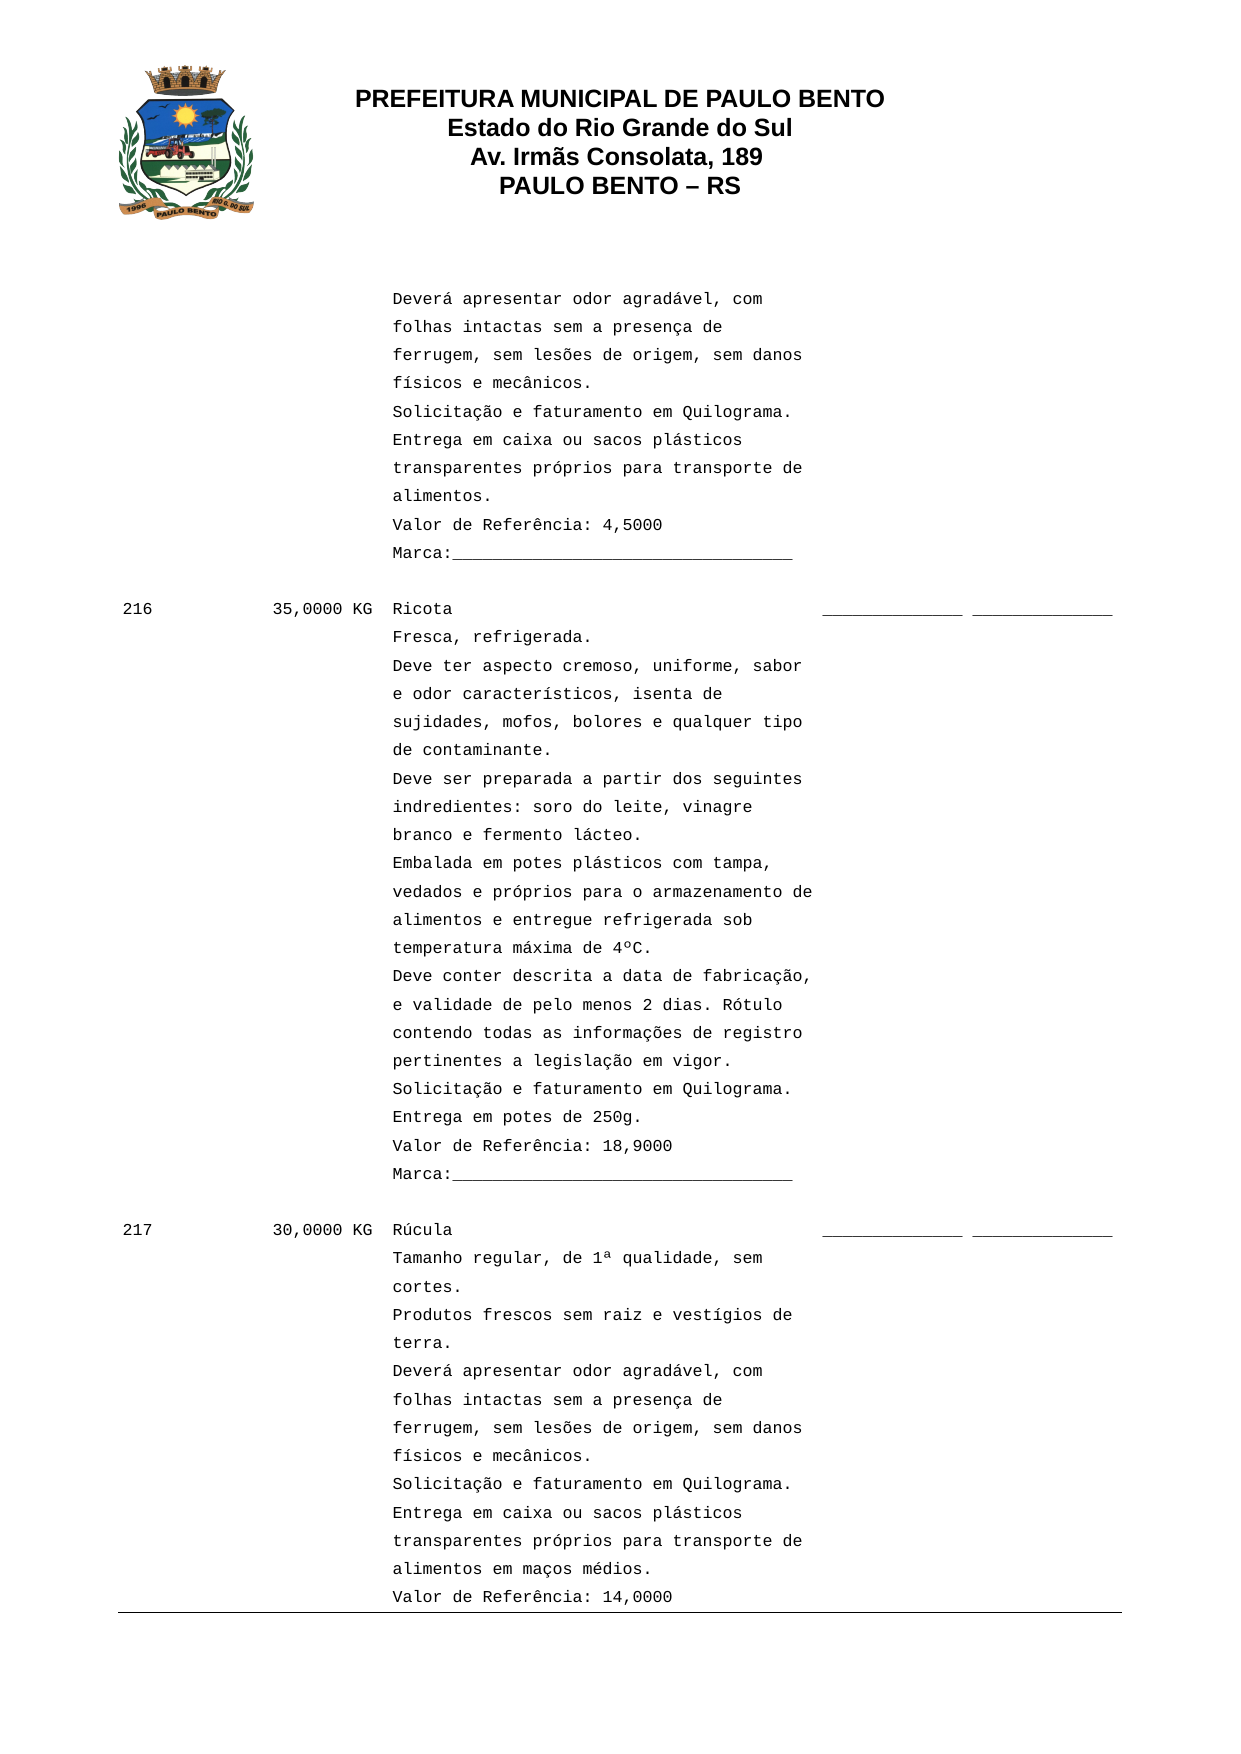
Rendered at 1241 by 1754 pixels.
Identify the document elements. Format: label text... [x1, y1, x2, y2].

picture [118, 65, 254, 220]
text Deverá apresentar odor agradável, com folhas intactas sem a presença de ferrugem, sem lesões de origem, sem danos físicos e mecânicos. Solicitação e faturamento em Quilograma. Entrega em caixa ou sacos plásticos transparentes próprios para transporte de alimentos. Valor de Referência: 4,5000 Marca:__________________________________ 216 35,0000 KG Ricota ______________ ______________ Fresca, refrigerada. Deve ter aspecto cremoso, uniforme, sabor e odor característicos, isenta de sujidades, mofos, bolores e qualquer tipo de contaminante. Deve ser preparada a partir dos seguintes indredientes: soro do leite, vinagre branco e fermento lácteo. Embalada em potes plásticos com tampa, vedados e próprios para o armazenamento de alimentos e entregue refrigerada sob temperatura máxima de 4ºC. Deve conter descrita a data de fabricação, e validade de pelo menos 2 dias. Rótulo contendo todas as informações de registro pertinentes a legislação em vigor. Solicitação e faturamento em Quilograma. Entrega em potes de 250g. Valor de Referência: 18,9000 Marca:__________________________________ 217 30,0000 KG Rúcula ______________ ______________ Tamanho regular, de 1ª qualidade, sem cortes. Produtos frescos sem raiz e vestígios de terra. Deverá apresentar odor agradável, com folhas intactas sem a presença de ferrugem, sem lesões de origem, sem danos físicos e mecânicos. Solicitação e faturamento em Quilograma. Entrega em caixa ou sacos plásticos transparentes próprios para transporte de alimentos em maços médios. Valor de Referência: 14,0000 [118, 286, 1122, 1612]
